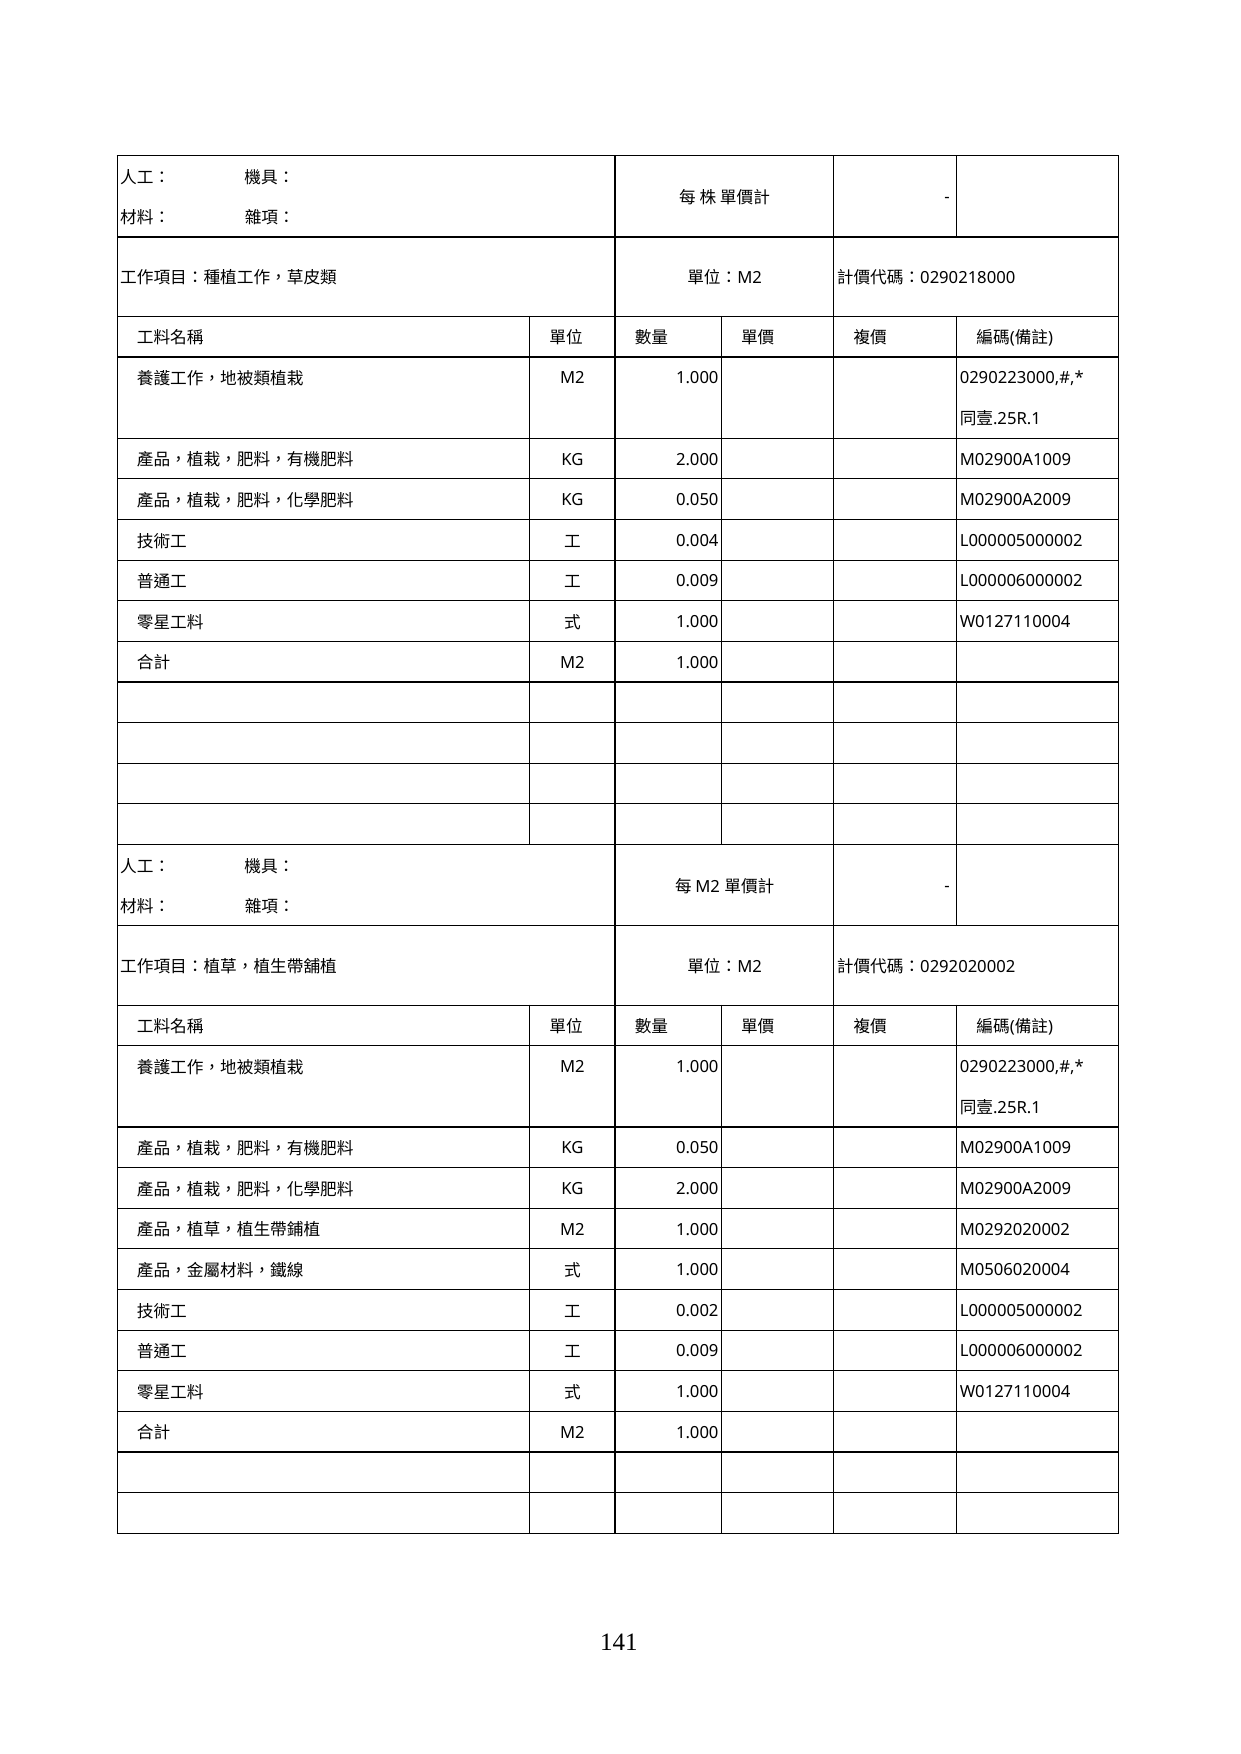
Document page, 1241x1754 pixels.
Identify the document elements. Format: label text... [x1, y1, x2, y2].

table_cell [118, 1086, 529, 1126]
table_cell [834, 561, 956, 600]
table_cell [722, 1209, 833, 1248]
table_cell 同壹.25R.1 [957, 1086, 1118, 1126]
table_cell [722, 1128, 833, 1167]
table_cell [722, 1371, 833, 1411]
table_cell [834, 683, 956, 722]
table_cell 編碼(備註) [957, 1006, 1118, 1045]
table_cell [834, 1249, 956, 1289]
table_cell 1.000 [616, 1046, 721, 1086]
table_cell [616, 723, 721, 763]
table_cell [834, 1128, 956, 1167]
table_cell W0127110004 [957, 601, 1118, 641]
table_cell L000005000002 [957, 1290, 1118, 1329]
table_cell M02900A2009 [957, 1168, 1118, 1208]
table_cell 同壹.25R.1 [957, 397, 1118, 438]
table_cell 0.004 [616, 520, 721, 559]
table_cell [834, 1371, 956, 1411]
table_cell M02900A1009 [957, 439, 1118, 478]
table_cell M2 [530, 1412, 614, 1451]
table_cell [834, 764, 956, 803]
table_cell 產品，植草，植生帶鋪植 [118, 1209, 529, 1248]
table_cell [530, 1493, 614, 1533]
table_cell 0290223000,#,* [957, 358, 1118, 397]
table_cell [957, 845, 1118, 925]
table_cell [530, 1453, 614, 1492]
table_cell 0.009 [616, 561, 721, 600]
table_cell M0506020004 [957, 1249, 1118, 1289]
table_cell [616, 1493, 721, 1533]
table_cell [834, 642, 956, 681]
table_cell - [834, 845, 956, 925]
table_cell 1.000 [616, 1209, 721, 1248]
table_cell [722, 601, 833, 641]
table_cell 1.000 [616, 358, 721, 397]
table_cell 單位 [530, 317, 614, 356]
table_cell [118, 804, 529, 844]
table_cell [722, 439, 833, 478]
table_cell [722, 683, 833, 722]
table_cell [834, 520, 956, 559]
table_cell 合計 [118, 1412, 529, 1451]
table_cell [957, 1453, 1118, 1492]
table_cell [530, 683, 614, 722]
table_cell 工 [530, 520, 614, 559]
table_cell [118, 764, 529, 803]
table_cell 工 [530, 1290, 614, 1329]
table_cell [834, 358, 956, 397]
table_cell [834, 1209, 956, 1248]
table_cell 1.000 [616, 1249, 721, 1289]
table_cell [722, 1046, 833, 1086]
table_cell 合計 [118, 642, 529, 681]
table_cell 普通工 [118, 561, 529, 600]
table_cell [957, 723, 1118, 763]
table_cell [722, 397, 833, 438]
table_cell [616, 1453, 721, 1492]
table_cell 複價 [834, 1006, 956, 1045]
table_cell [834, 397, 956, 438]
table_cell 工料名稱 [118, 1006, 529, 1045]
table_cell 2.000 [616, 439, 721, 478]
table_cell [530, 764, 614, 803]
table_cell 計價代碼：0292020002 [834, 926, 1118, 1004]
table_cell [834, 1493, 956, 1533]
table_cell 複價 [834, 317, 956, 356]
table_cell 式 [530, 1371, 614, 1411]
table_cell L000006000002 [957, 561, 1118, 600]
table_cell 每 株 單價計 [616, 156, 833, 236]
table_cell 單價 [722, 1006, 833, 1045]
table_cell - [834, 156, 956, 236]
table_cell 工 [530, 561, 614, 600]
table_cell 單位：M2 [616, 926, 833, 1004]
table_cell 產品，植栽，肥料，有機肥料 [118, 1128, 529, 1167]
table_cell [722, 1331, 833, 1370]
table_cell KG [530, 1168, 614, 1208]
table_cell 1.000 [616, 1371, 721, 1411]
table_cell 每 M2 單價計 [616, 845, 833, 925]
table_cell KG [530, 439, 614, 478]
table_cell 材料： 雜項： [118, 196, 614, 236]
table_cell 0290223000,#,* [957, 1046, 1118, 1086]
table_cell 普通工 [118, 1331, 529, 1370]
table_cell 編碼(備註) [957, 317, 1118, 356]
table_cell [118, 683, 529, 722]
table_cell [957, 642, 1118, 681]
table_cell [722, 1249, 833, 1289]
table_cell [530, 804, 614, 844]
table_cell 式 [530, 601, 614, 641]
table_cell [722, 1168, 833, 1208]
table_cell [722, 1493, 833, 1533]
table_cell M2 [530, 358, 614, 397]
table_cell [834, 1046, 956, 1086]
table_cell [957, 1412, 1118, 1451]
table_cell [616, 397, 721, 438]
table_cell KG [530, 479, 614, 519]
table_cell [834, 804, 956, 844]
table_cell 產品，金屬材料，鐵線 [118, 1249, 529, 1289]
table_cell [834, 439, 956, 478]
table_cell [722, 520, 833, 559]
table_cell [722, 358, 833, 397]
table_cell 養護工作，地被類植栽 [118, 358, 529, 397]
table_cell M02900A2009 [957, 479, 1118, 519]
table_cell [118, 1493, 529, 1533]
table_cell [616, 683, 721, 722]
table_cell 0.050 [616, 479, 721, 519]
table_cell [834, 1168, 956, 1208]
table_cell [722, 561, 833, 600]
table_cell [957, 156, 1118, 236]
table_cell 1.000 [616, 601, 721, 641]
table_cell 單價 [722, 317, 833, 356]
table_cell 工作項目：植草，植生帶舖植 [118, 926, 614, 1004]
table_cell 0.050 [616, 1128, 721, 1167]
table_cell L000006000002 [957, 1331, 1118, 1370]
table_cell M02900A1009 [957, 1128, 1118, 1167]
table_cell [834, 601, 956, 641]
table_cell [834, 1290, 956, 1329]
table_cell 人工： 機具： [118, 156, 614, 196]
table_cell [530, 397, 614, 438]
table_cell [834, 1331, 956, 1370]
table_cell [957, 764, 1118, 803]
table_cell [834, 1453, 956, 1492]
table_cell L000005000002 [957, 520, 1118, 559]
table_cell 0.009 [616, 1331, 721, 1370]
table_cell M2 [530, 1046, 614, 1086]
table_cell 產品，植栽，肥料，有機肥料 [118, 439, 529, 478]
table_cell [118, 1453, 529, 1492]
table_cell 0.002 [616, 1290, 721, 1329]
table_cell [957, 683, 1118, 722]
table_cell [722, 764, 833, 803]
table_cell [957, 1493, 1118, 1533]
table_cell [722, 804, 833, 844]
table_cell 產品，植栽，肥料，化學肥料 [118, 1168, 529, 1208]
table_cell [530, 723, 614, 763]
table_cell 計價代碼：0290218000 [834, 238, 1118, 316]
table_cell M2 [530, 642, 614, 681]
table_cell [530, 1086, 614, 1126]
table_cell 單位 [530, 1006, 614, 1045]
table_cell [722, 479, 833, 519]
table_cell 產品，植栽，肥料，化學肥料 [118, 479, 529, 519]
table_cell [834, 723, 956, 763]
table_cell 技術工 [118, 520, 529, 559]
table_cell M0292020002 [957, 1209, 1118, 1248]
table_cell [616, 764, 721, 803]
table_cell W0127110004 [957, 1371, 1118, 1411]
table_cell [616, 1086, 721, 1126]
table_cell [834, 1412, 956, 1451]
table_cell 1.000 [616, 1412, 721, 1451]
table_cell 零星工料 [118, 601, 529, 641]
table_cell 單位：M2 [616, 238, 833, 316]
table_cell 數量 [616, 317, 721, 356]
table_cell [616, 804, 721, 844]
table_cell 技術工 [118, 1290, 529, 1329]
table_cell 養護工作，地被類植栽 [118, 1046, 529, 1086]
table_cell [957, 804, 1118, 844]
table_cell 工 [530, 1331, 614, 1370]
table_cell 2.000 [616, 1168, 721, 1208]
table_cell [722, 1453, 833, 1492]
table_cell 式 [530, 1249, 614, 1289]
table_cell 工作項目：種植工作，草皮類 [118, 238, 614, 316]
table_cell [722, 723, 833, 763]
table_cell [722, 1412, 833, 1451]
table_cell [834, 1086, 956, 1126]
table_cell 數量 [616, 1006, 721, 1045]
table_cell [834, 479, 956, 519]
table_cell KG [530, 1128, 614, 1167]
table_cell 工料名稱 [118, 317, 529, 356]
table_cell M2 [530, 1209, 614, 1248]
table_cell 材料： 雜項： [118, 885, 614, 925]
table_cell [118, 723, 529, 763]
table_cell [118, 397, 529, 438]
table_cell 人工： 機具： [118, 845, 614, 884]
table_cell [722, 642, 833, 681]
table_cell [722, 1086, 833, 1126]
table_cell 零星工料 [118, 1371, 529, 1411]
table_cell 1.000 [616, 642, 721, 681]
table_cell [722, 1290, 833, 1329]
